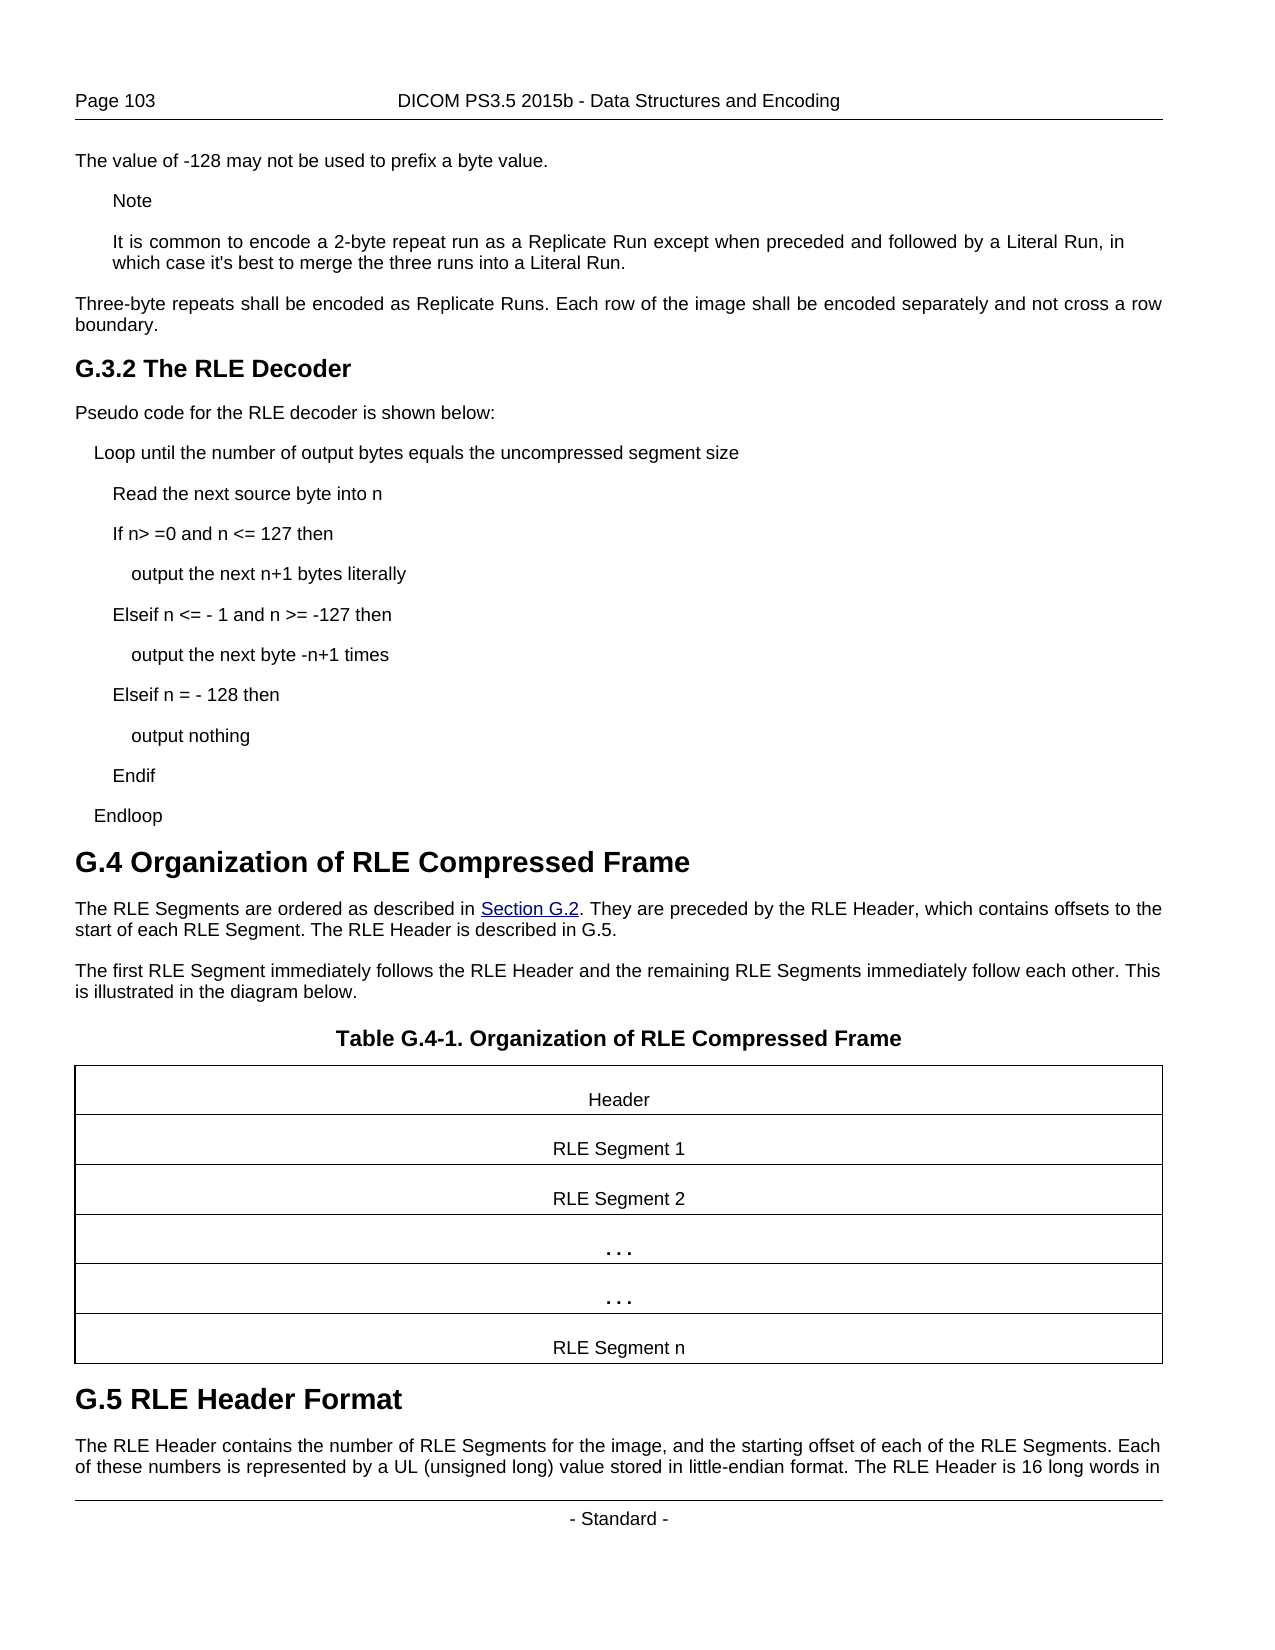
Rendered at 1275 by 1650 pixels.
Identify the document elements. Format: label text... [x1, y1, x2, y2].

table_cell . . . [76, 1215, 1162, 1263]
text output the next n+1 bytes literally [131, 563, 1162, 585]
text Read the next source byte into n [112, 482, 1162, 504]
text G.3.2 The RLE Decoder [75, 354, 1162, 383]
text Pseudo code for the RLE decoder is shown below: [75, 402, 1162, 423]
text Elseif n = - 128 then [112, 684, 1162, 706]
text G.4 Organization of RLE Compressed Frame [75, 845, 1162, 879]
text output nothing [131, 724, 1162, 746]
text If n> =0 and n <= 127 then [112, 523, 1162, 544]
text The RLE Header contains the number of RLE Segments for the image, and the starting offset of each of the RLE Segments. Each of these numbers is represented by a UL (unsigned long) value stored in little-endian format. The RLE Header is 16 long words in [75, 1435, 1162, 1478]
table_cell . . . [76, 1264, 1162, 1313]
table_cell RLE Segment n [76, 1314, 1162, 1363]
text The first RLE Segment immediately follows the RLE Header and the remaining RLE Segments immediately follow each other. This is illustrated in the diagram below. [75, 959, 1162, 1003]
text Loop until the number of output bytes equals the uncompressed segment size [94, 442, 1162, 464]
table_header Header [76, 1066, 1162, 1114]
text Endif [112, 765, 1162, 786]
text The RLE Segments are ordered as described in Section G.2. They are preceded by the RLE Header, which contains offsets to the start of each RLE Segment. The RLE Header is described in G.5. [75, 898, 1162, 941]
text Elseif n <= - 1 and n >= -127 then [112, 603, 1162, 625]
text The value of -128 may not be used to prefix a byte value. [75, 150, 1162, 172]
text It is common to encode a 2-byte repeat run as a Replicate Run except when preceded and followed by a Literal Run, in which case it's best to merge the three runs into a Literal Run. [112, 231, 1125, 274]
text Endloop [94, 805, 1162, 827]
text output the next byte -n+1 times [131, 644, 1162, 665]
table_cell RLE Segment 2 [76, 1165, 1162, 1213]
text Note [112, 190, 1125, 212]
text Table G.4-1. Organization of RLE Compressed Frame [75, 1025, 1162, 1051]
table_cell RLE Segment 1 [76, 1115, 1162, 1164]
text Three-byte repeats shall be encoded as Replicate Runs. Each row of the image shall be encoded separately and not cross a row boundary. [75, 292, 1162, 336]
text G.5 RLE Header Format [75, 1382, 1162, 1416]
